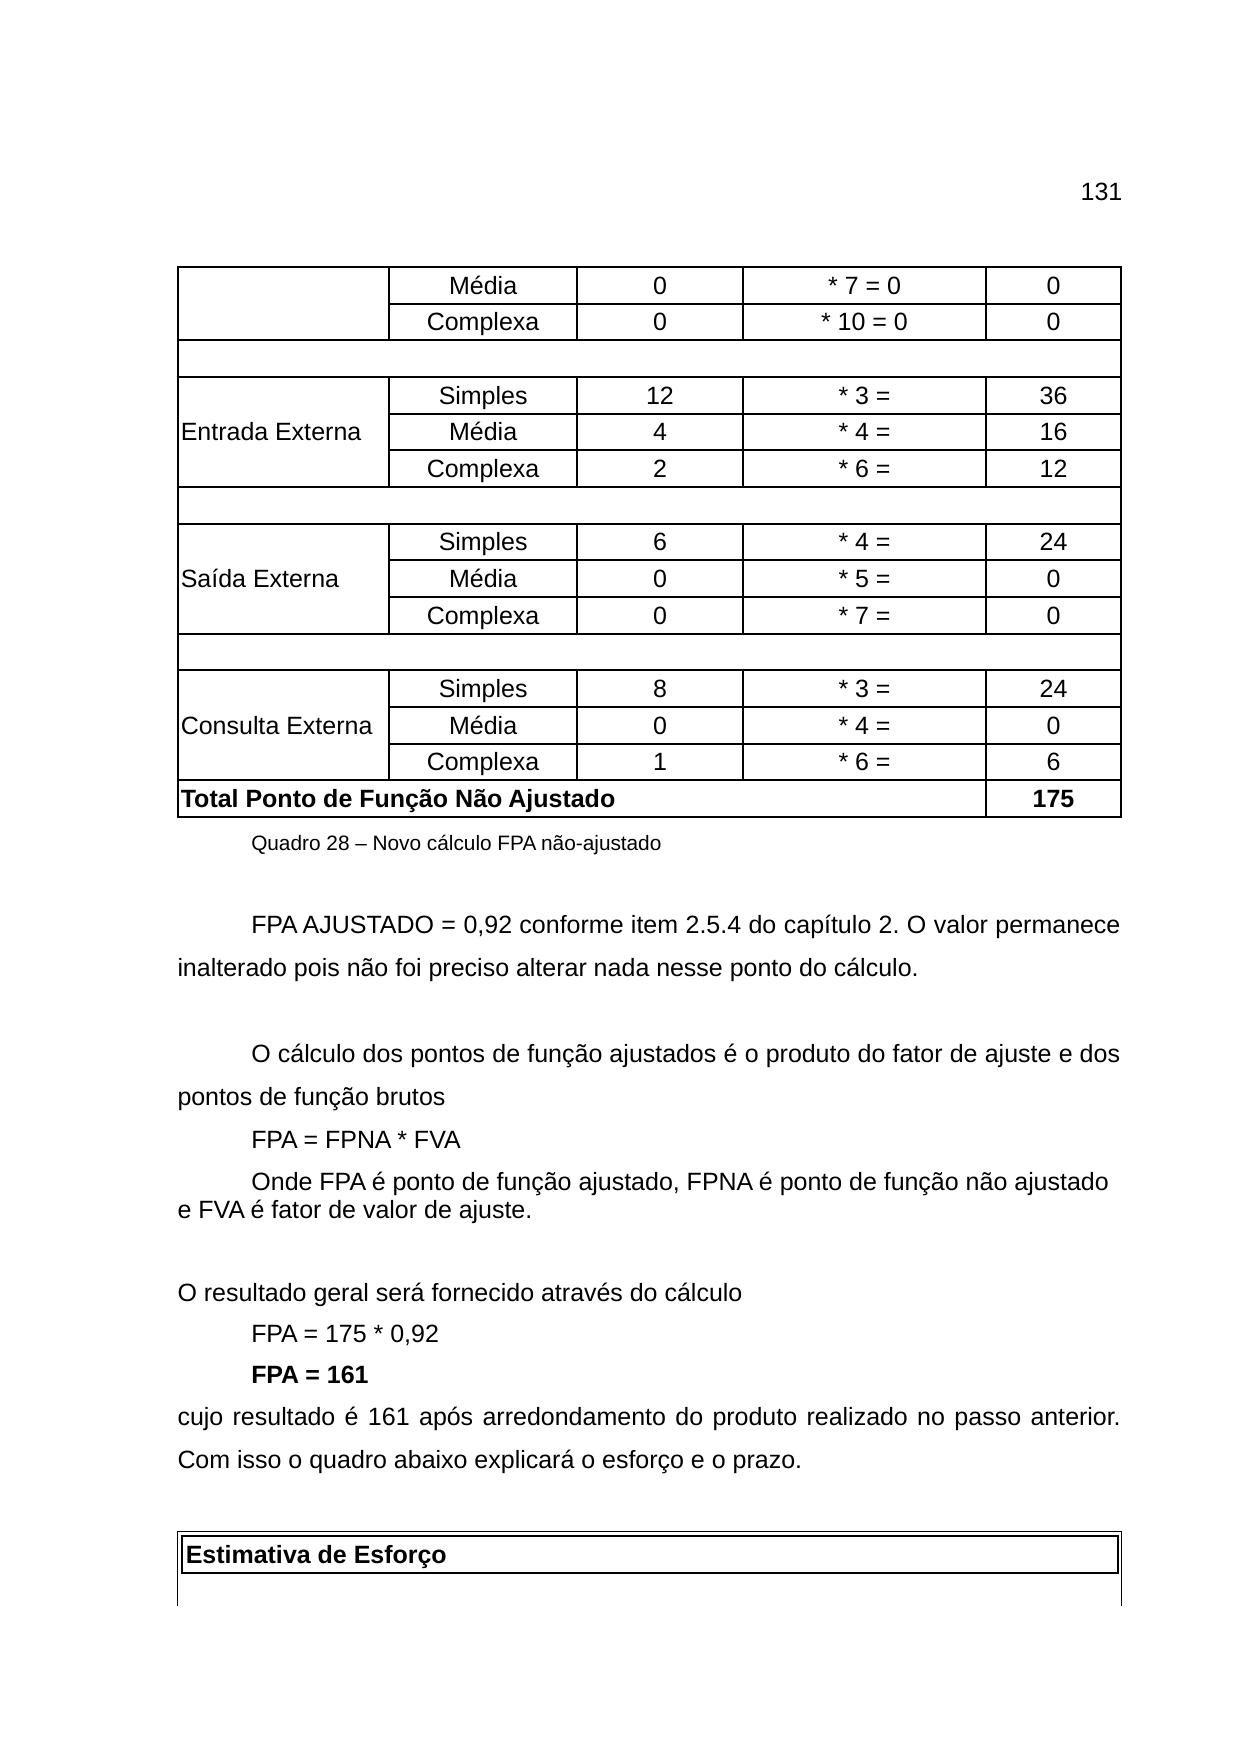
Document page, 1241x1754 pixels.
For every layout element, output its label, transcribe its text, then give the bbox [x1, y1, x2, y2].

table_cell Complexa [390, 451, 576, 486]
table_cell 0 [987, 708, 1120, 742]
text cujo resultado é 161 após arredondamento do produto realizado no passo anterior. Com isso o quadro abaixo explicará o esforço e o prazo. [177, 1402, 1122, 1474]
table_cell 12 [987, 451, 1120, 486]
table_cell * 3 = [744, 671, 985, 706]
table_cell 0 [578, 561, 742, 596]
table_cell * 3 = [744, 378, 985, 412]
table_cell * 5 = [744, 561, 985, 596]
text FPA = 175 * 0,92 [177, 1319, 1122, 1348]
text FPA = 161 [177, 1361, 1122, 1389]
table_cell 2 [578, 451, 742, 486]
table_cell 6 [578, 525, 742, 559]
table_cell * 6 = [744, 745, 985, 779]
table_cell Complexa [390, 305, 576, 339]
table_cell [179, 268, 388, 339]
table_cell 0 [578, 305, 742, 339]
table_cell 16 [987, 415, 1120, 449]
table_cell 0 [987, 268, 1120, 302]
table_cell 24 [987, 525, 1120, 559]
table_cell 12 [578, 378, 742, 412]
table_cell 0 [578, 708, 742, 742]
table_cell 8 [578, 671, 742, 706]
table_cell Complexa [390, 745, 576, 779]
table_cell * 4 = [744, 415, 985, 449]
table_cell [179, 341, 1120, 376]
table_header Estimativa de Esforço [178, 1532, 1121, 1606]
table_cell 0 [578, 268, 742, 302]
table_cell Média [390, 561, 576, 596]
table_cell Média [390, 708, 576, 742]
table_cell 0 [987, 305, 1120, 339]
table_cell 6 [987, 745, 1120, 779]
table_cell 0 [578, 598, 742, 632]
table_cell * 6 = [744, 451, 985, 486]
text O resultado geral será fornecido através do cálculo [177, 1278, 1122, 1307]
table_cell Total Ponto de Função Não Ajustado [179, 781, 985, 816]
table_cell Entrada Externa [179, 378, 388, 486]
table_cell Complexa [390, 598, 576, 632]
table_cell 0 [987, 598, 1120, 632]
table_cell 4 [578, 415, 742, 449]
table_cell [179, 635, 1120, 669]
table_cell * 4 = [744, 708, 985, 742]
table_cell Simples [390, 525, 576, 559]
table_cell 175 [987, 781, 1120, 816]
table_cell 0 [987, 561, 1120, 596]
table_cell [179, 488, 1120, 522]
table_cell * 7 = [744, 598, 985, 632]
table_cell Simples [390, 671, 576, 706]
table_cell 24 [987, 671, 1120, 706]
text O cálculo dos pontos de função ajustados é o produto do fator de ajuste e dos pontos de função brutos [177, 1039, 1122, 1111]
table_cell Consulta Externa [179, 671, 388, 779]
table_cell 1 [578, 745, 742, 779]
table_cell Simples [390, 378, 576, 412]
text Onde FPA é ponto de função ajustado, FPNA é ponto de função não ajustado e FVA é fator de valor de ajuste. [177, 1167, 1122, 1224]
text Quadro 28 – Novo cálculo FPA não-ajustado [177, 830, 1122, 854]
table_cell * 7 = 0 [744, 268, 985, 302]
table_cell Média [390, 415, 576, 449]
table_cell * 4 = [744, 525, 985, 559]
table_cell Saída Externa [179, 525, 388, 632]
table_cell Média [390, 268, 576, 302]
text FPA = FPNA * FVA [177, 1126, 1122, 1154]
table_cell * 10 = 0 [744, 305, 985, 339]
table_cell 36 [987, 378, 1120, 412]
text FPA AJUSTADO = 0,92 conforme item 2.5.4 do capítulo 2. O valor permanece inalterado pois não foi preciso alterar nada nesse ponto do cálculo. [177, 910, 1122, 982]
